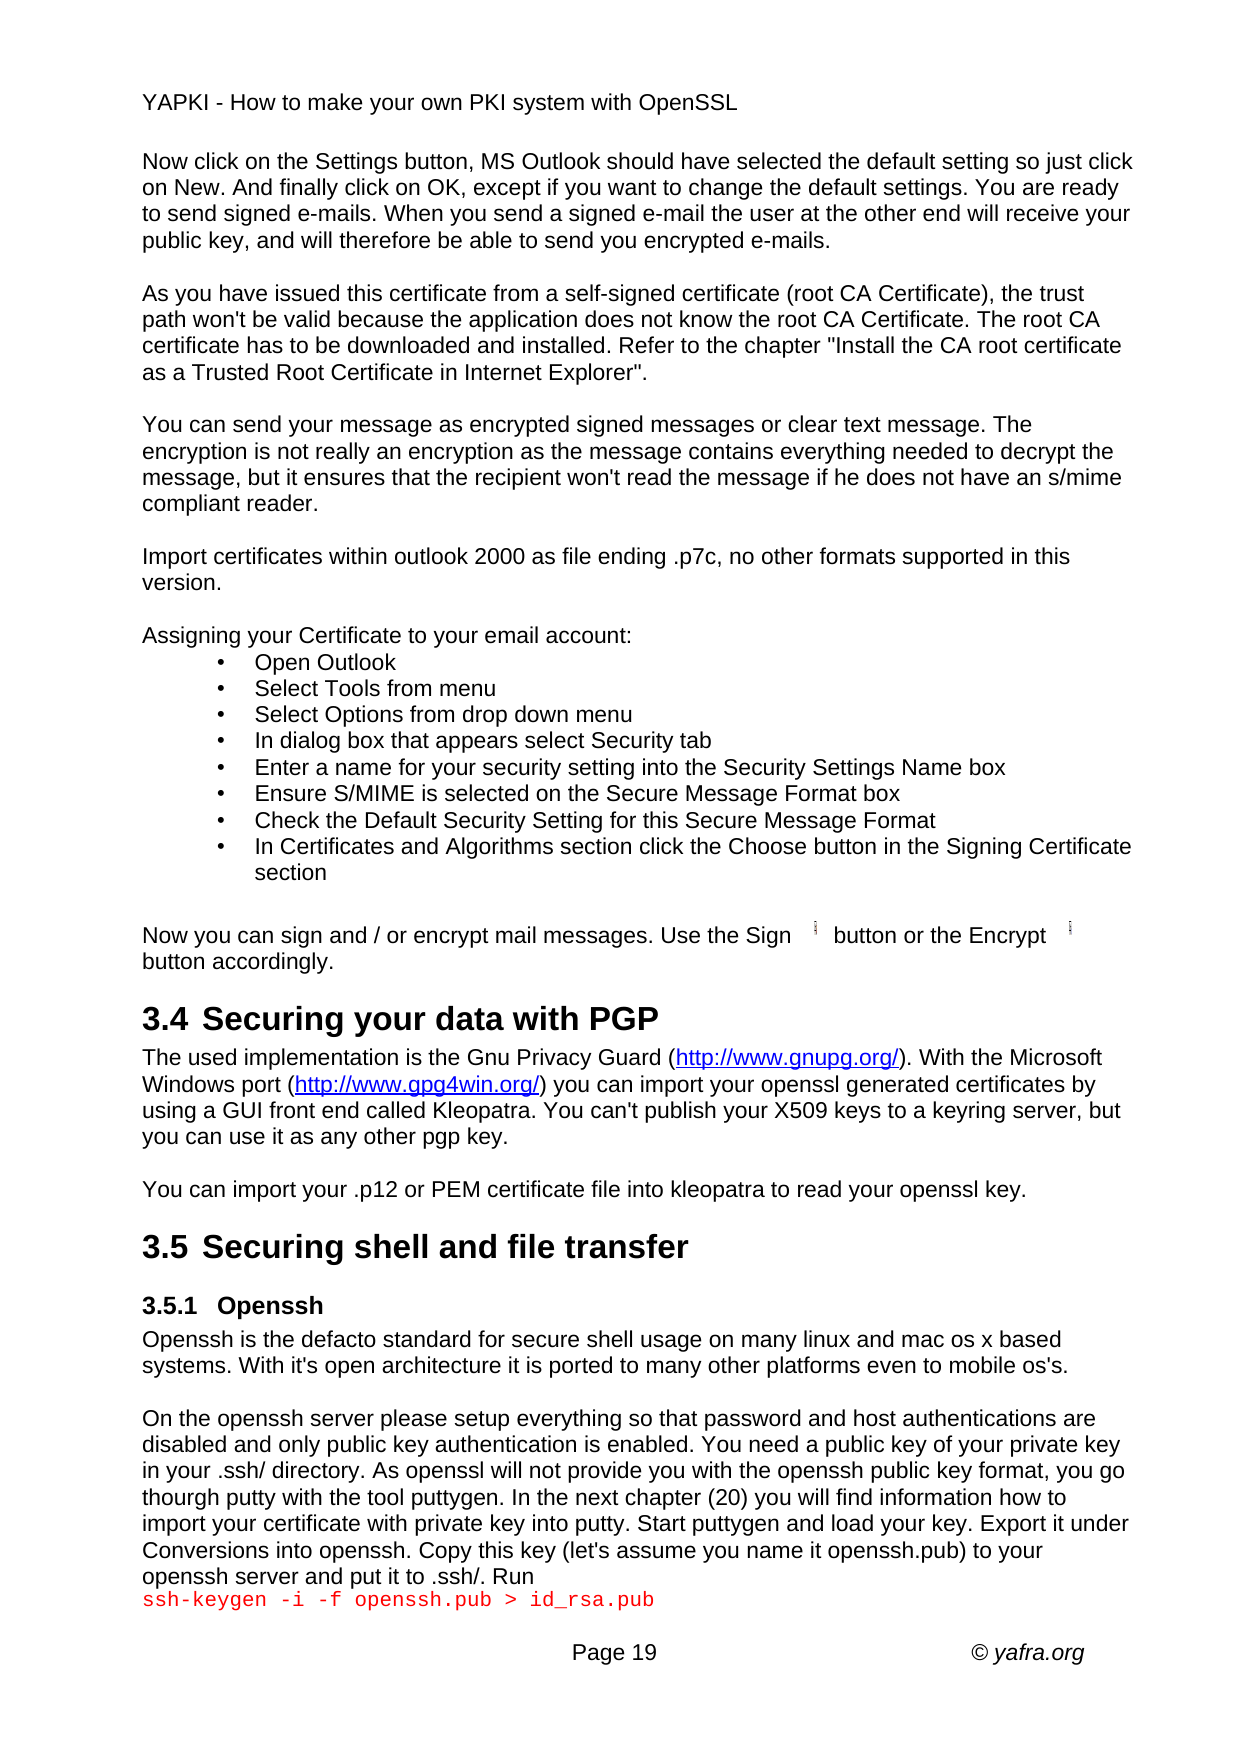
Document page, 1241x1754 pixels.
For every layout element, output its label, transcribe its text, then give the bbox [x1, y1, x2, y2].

list In Certificates and Algorithms section click the Choose button in the Signing Certificate section [217, 833, 1134, 886]
list Enter a name for your security setting into the Security Settings Name box [217, 754, 1134, 780]
list Select Options from drop down menu [217, 701, 1134, 727]
text Openssh is the defacto standard for secure shell usage on many linux and mac os x based [142, 1326, 1134, 1352]
list Open Outlook [217, 648, 1134, 675]
text in your .ssh/ directory. As openssl will not provide you with the openssh public key format, you go [142, 1457, 1134, 1484]
text as a Trusted Root Certificate in Internet Explorer". [142, 358, 1134, 385]
text Now click on the Settings button, MS Outlook should have selected the default setting so just click [142, 148, 1134, 174]
text to send signed e-mails. When you send a signed e-mail the user at the other end will receive your [142, 200, 1134, 227]
list Check the Default Security Setting for this Secure Message Format [217, 807, 1134, 833]
text systems. With it's open architecture it is ported to many other platforms even to mobile os's. [142, 1352, 1134, 1378]
text using a GUI front end called Kleopatra. You can't publish your X509 keys to a keyring server, but [142, 1097, 1134, 1123]
text version. [142, 569, 1134, 596]
subtitle Openssh [142, 1291, 1134, 1319]
text The used implementation is the Gnu Privacy Guard (http://www.gnupg.org/). With the Microsoft [142, 1044, 1134, 1071]
text Now you can sign and / or encrypt mail messages. Use the Sign button or the Encrypt button accordingly. [142, 912, 1134, 974]
text You can import your .p12 or PEM certificate file into kleopatra to read your openssl key. [142, 1176, 1134, 1202]
text message, but it ensures that the recipient won't read the message if he does not have an s/mime [142, 464, 1134, 490]
text As you have issued this certificate from a self-signed certificate (root CA Certificate), the trust [142, 279, 1134, 306]
text you can use it as any other pgp key. [142, 1123, 1134, 1149]
subtitle Securing shell and file transfer [142, 1227, 1134, 1266]
text ssh-keygen -i -f openssh.pub > id_rsa.pub [142, 1589, 1134, 1613]
text encryption is not really an encryption as the message contains everything needed to decrypt the [142, 438, 1134, 464]
text thourgh putty with the tool puttygen. In the next chapter (20) you will find information how to [142, 1484, 1134, 1510]
list Ensure S/MIME is selected on the Secure Message Format box [217, 780, 1134, 807]
text Windows port (http://www.gpg4win.org/) you can import your openssl generated certificates by [142, 1071, 1134, 1097]
text openssh server and put it to .ssh/. Run [142, 1563, 1134, 1589]
text disabled and only public key authentication is enabled. You need a public key of your private key [142, 1431, 1134, 1457]
text Import certificates within outlook 2000 as file ending .p7c, no other formats supported in this [142, 543, 1134, 569]
text Conversions into openssh. Copy this key (let's assume you name it openssh.pub) to your [142, 1537, 1134, 1563]
text path won't be valid because the application does not know the root CA Certificate. The root CA [142, 306, 1134, 332]
text Assigning your Certificate to your email account: [142, 622, 1134, 648]
text On the openssh server please setup everything so that password and host authentications are [142, 1405, 1134, 1431]
text certificate has to be downloaded and installed. Refer to the chapter "Install the CA root certificate [142, 332, 1134, 358]
text compliant reader. [142, 490, 1134, 517]
list Select Tools from menu [217, 675, 1134, 701]
subtitle Securing your data with PGP [142, 999, 1134, 1038]
list In dialog box that appears select Security tab [217, 727, 1134, 754]
text on New. And finally click on OK, except if you want to change the default settings. You are ready [142, 174, 1134, 200]
text public key, and will therefore be able to send you encrypted e-mails. [142, 227, 1134, 253]
text import your certificate with private key into putty. Start puttygen and load your key. Export it under [142, 1510, 1134, 1537]
text You can send your message as encrypted signed messages or clear text message. The [142, 411, 1134, 438]
